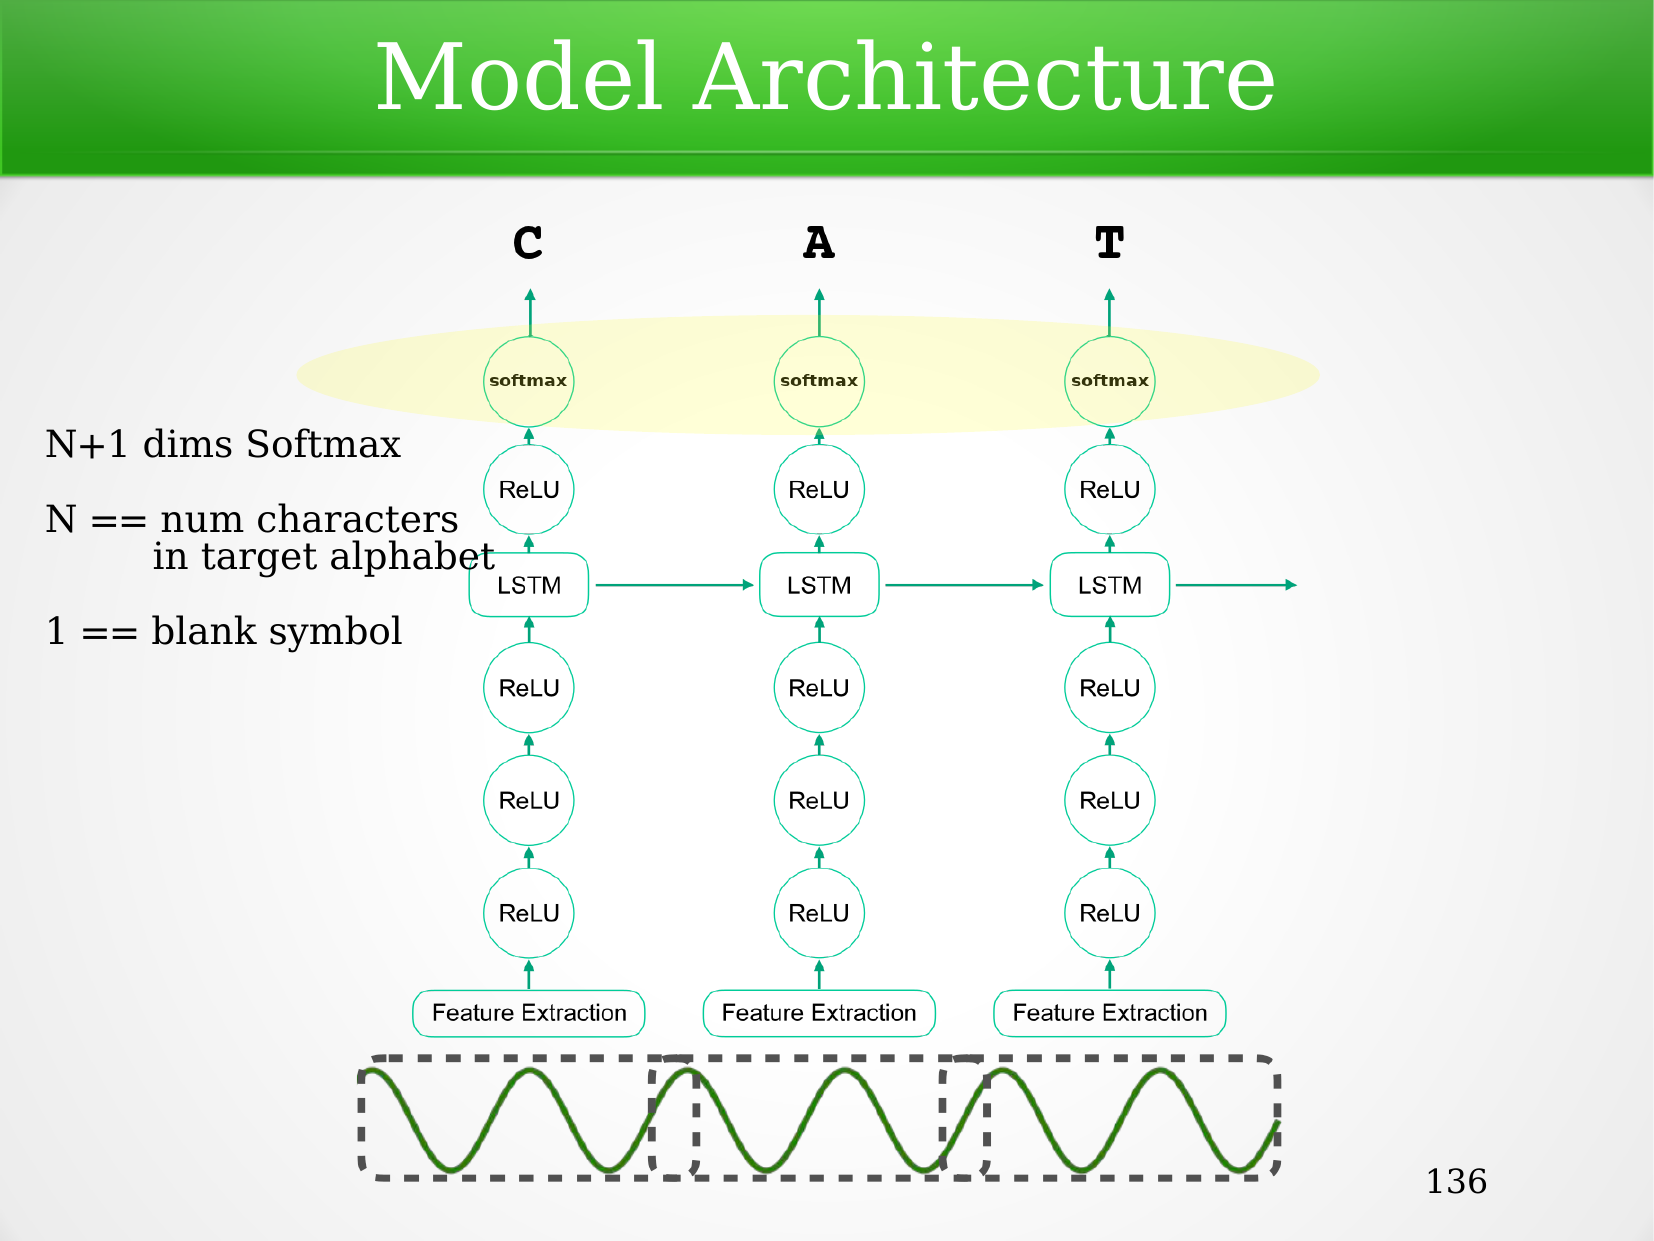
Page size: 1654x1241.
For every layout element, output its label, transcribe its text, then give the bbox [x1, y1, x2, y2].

text_box N+1 dims Softmax N == num characters in target alphabet 1 == blank symbol [29, 419, 525, 698]
text_box [296, 314, 1321, 436]
picture [0, 0, 1654, 1241]
title Model Architecture [82, 11, 1571, 154]
